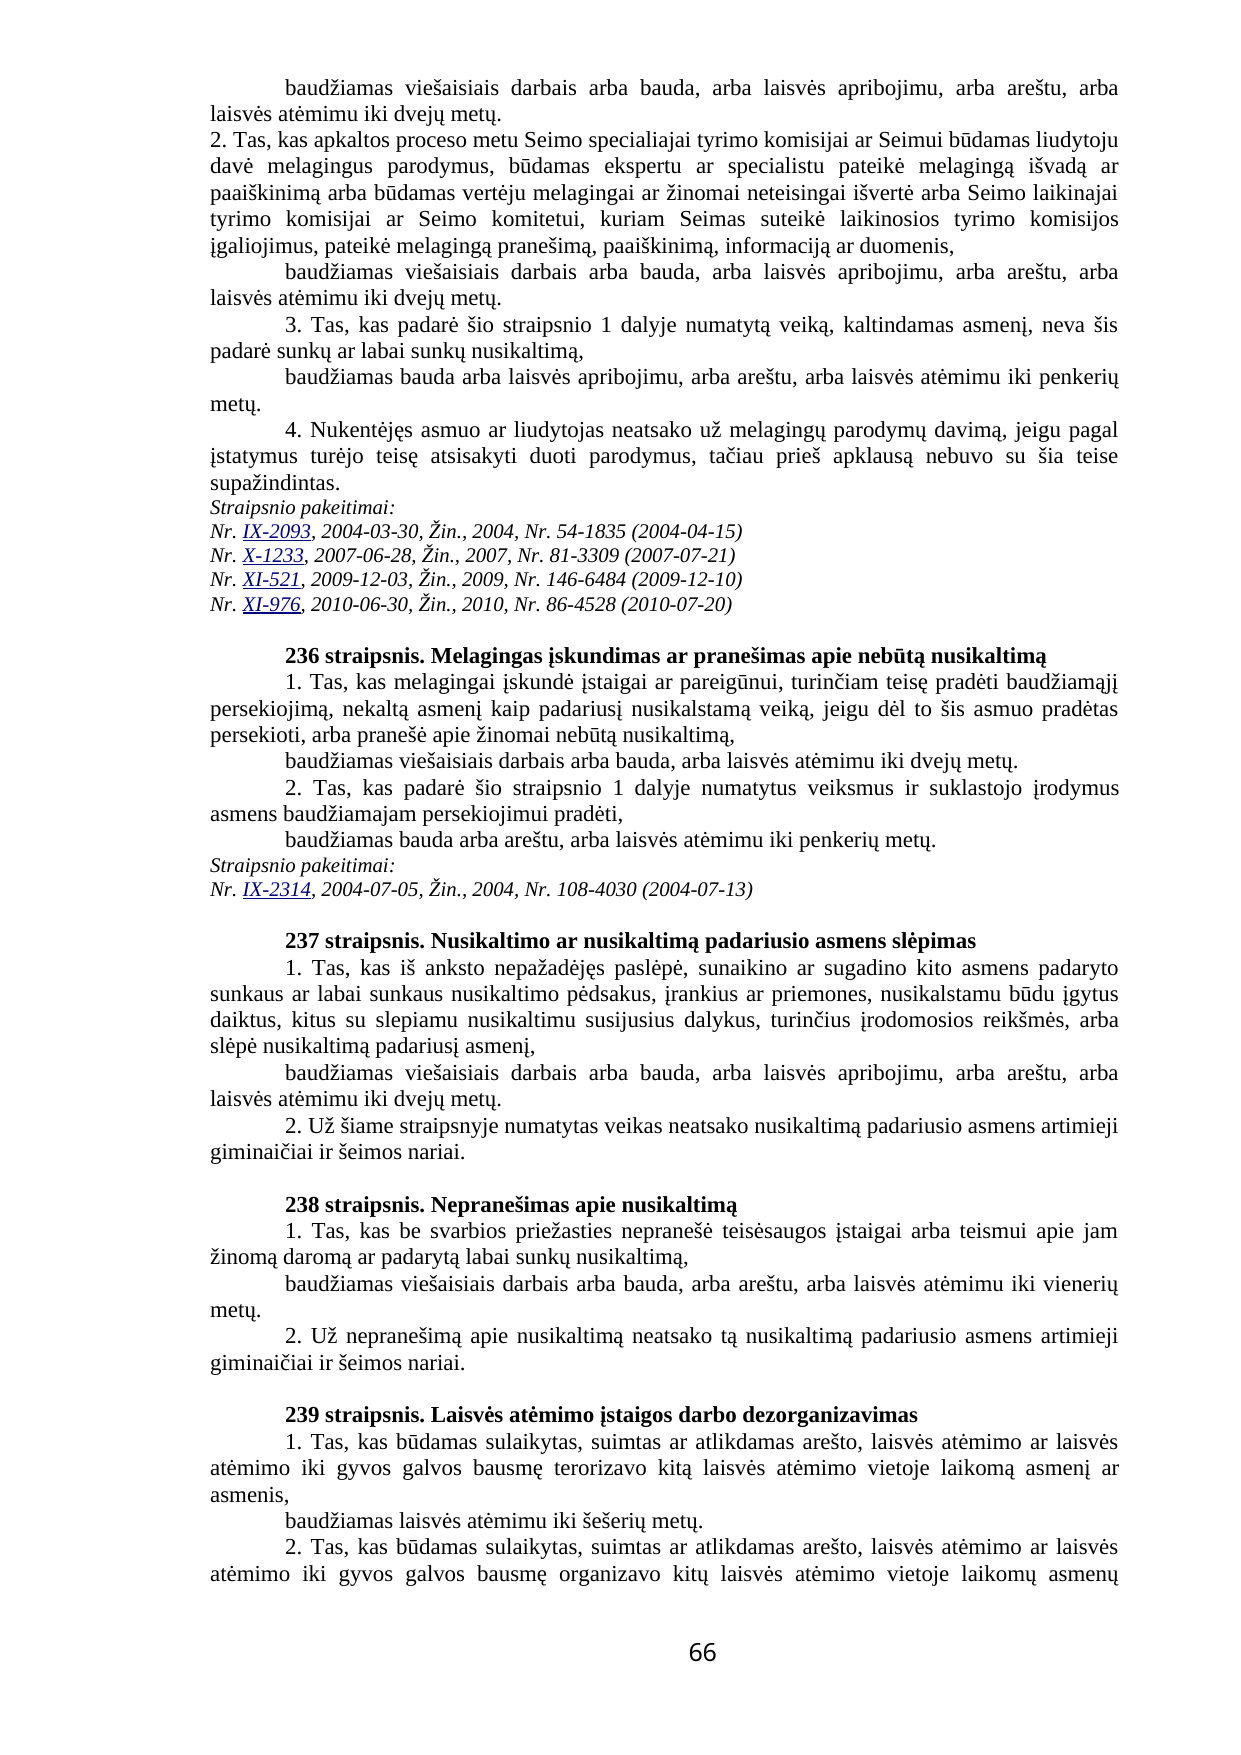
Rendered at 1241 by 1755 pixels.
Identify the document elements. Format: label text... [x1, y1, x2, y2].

text Nr. XI-976, 2010-06-30, Žin., 2010, Nr. 86-4528 (2010-07-20) [210, 591, 1120, 616]
text 238 straipsnis. Nepranešimas apie nusikaltimą [210, 1191, 1120, 1217]
text 1. Tas, kas iš anksto nepažadėjęs paslėpė, sunaikino ar sugadino kito asmens padaryto sunkaus ar labai sunkaus nusikaltimo pėdsakus, įrankius ar priemones, nusikalstamu būdu įgytus daiktus, kitus su slepiamu nusikaltimu susijusius dalykus, turinčius įrodomosios reikšmės, arba slėpė nusikaltimą padariusį asmenį, [210, 953, 1120, 1059]
text 4. Nukentėjęs asmuo ar liudytojas neatsako už melagingų parodymų davimą, jeigu pagal įstatymus turėjo teisę atsisakyti duoti parodymus, tačiau prieš apklausą nebuvo su šia teise supažindintas. [210, 416, 1120, 495]
text baudžiamas viešaisiais darbais arba bauda, arba laisvės apribojimu, arba areštu, arba laisvės atėmimu iki dvejų metų. [210, 1059, 1120, 1112]
text baudžiamas bauda arba areštu, arba laisvės atėmimu iki penkerių metų. [210, 826, 1120, 853]
text 2. Tas, kas būdamas sulaikytas, suimtas ar atlikdamas arešto, laisvės atėmimo ar laisvės atėmimo iki gyvos galvos bausmę organizavo kitų laisvės atėmimo vietoje laikomų asmenų [210, 1533, 1120, 1586]
text Nr. IX-2314, 2004-07-05, Žin., 2004, Nr. 108-4030 (2004-07-13) [210, 877, 1120, 901]
text 1. Tas, kas melagingai įskundė įstaigai ar pareigūnui, turinčiam teisę pradėti baudžiamąjį persekiojimą, nekaltą asmenį kaip padariusį nusikalstamą veiką, jeigu dėl to šis asmuo pradėtas persekioti, arba pranešė apie žinomai nebūtą nusikaltimą, [210, 668, 1120, 747]
text 2. Už šiame straipsnyje numatytas veikas neatsako nusikaltimą padariusio asmens artimieji giminaičiai ir šeimos nariai. [210, 1112, 1120, 1164]
text Straipsnio pakeitimai: [210, 853, 1120, 877]
text Nr. IX-2093, 2004-03-30, Žin., 2004, Nr. 54-1835 (2004-04-15) [210, 519, 1120, 543]
text baudžiamas viešaisiais darbais arba bauda, arba laisvės apribojimu, arba areštu, arba laisvės atėmimu iki dvejų metų. [210, 258, 1120, 311]
text baudžiamas laisvės atėmimu iki šešerių metų. [210, 1507, 1120, 1533]
text 239 straipsnis. Laisvės atėmimo įstaigos darbo dezorganizavimas [210, 1402, 1120, 1428]
text 1. Tas, kas būdamas sulaikytas, suimtas ar atlikdamas arešto, laisvės atėmimo ar laisvės atėmimo iki gyvos galvos bausmę terorizavo kitą laisvės atėmimo vietoje laikomą asmenį ar asmenis, [210, 1428, 1120, 1507]
text 1. Tas, kas be svarbios priežasties nepranešė teisėsaugos įstaigai arba teismui apie jam žinomą daromą ar padarytą labai sunkų nusikaltimą, [210, 1217, 1120, 1270]
text baudžiamas bauda arba laisvės apribojimu, arba areštu, arba laisvės atėmimu iki penkerių metų. [210, 363, 1120, 416]
text 236 straipsnis. Melagingas įskundimas ar pranešimas apie nebūtą nusikaltimą [285, 642, 1120, 668]
text Nr. XI-521, 2009-12-03, Žin., 2009, Nr. 146-6484 (2009-12-10) [210, 567, 1120, 591]
text baudžiamas viešaisiais darbais arba bauda, arba laisvės atėmimu iki dvejų metų. [210, 747, 1120, 774]
text 3. Tas, kas padarė šio straipsnio 1 dalyje numatytą veiką, kaltindamas asmenį, neva šis padarė sunkų ar labai sunkų nusikaltimą, [210, 311, 1120, 363]
text baudžiamas viešaisiais darbais arba bauda, arba areštu, arba laisvės atėmimu iki vienerių metų. [210, 1270, 1120, 1322]
text baudžiamas viešaisiais darbais arba bauda, arba laisvės apribojimu, arba areštu, arba laisvės atėmimu iki dvejų metų. [210, 73, 1120, 126]
text 237 straipsnis. Nusikaltimo ar nusikaltimą padariusio asmens slėpimas [210, 927, 1120, 953]
text Nr. X-1233, 2007-06-28, Žin., 2007, Nr. 81-3309 (2007-07-21) [210, 543, 1120, 567]
text 2. Tas, kas padarė šio straipsnio 1 dalyje numatytus veiksmus ir suklastojo įrodymus asmens baudžiamajam persekiojimui pradėti, [210, 774, 1120, 826]
text 2. Tas, kas apkaltos proceso metu Seimo specialiajai tyrimo komisijai ar Seimui būdamas liudytoju davė melagingus parodymus, būdamas ekspertu ar specialistu pateikė melagingą išvadą ar paaiškinimą arba būdamas vertėju melagingai ar žinomai neteisingai išvertė arba Seimo laikinajai tyrimo komisijai ar Seimo komitetui, kuriam Seimas suteikė laikinosios tyrimo komisijos įgaliojimus, pateikė melagingą pranešimą, paaiškinimą, informaciją ar duomenis, [210, 126, 1120, 258]
text Straipsnio pakeitimai: [210, 495, 1120, 519]
text 2. Už nepranešimą apie nusikaltimą neatsako tą nusikaltimą padariusio asmens artimieji giminaičiai ir šeimos nariai. [210, 1322, 1120, 1375]
